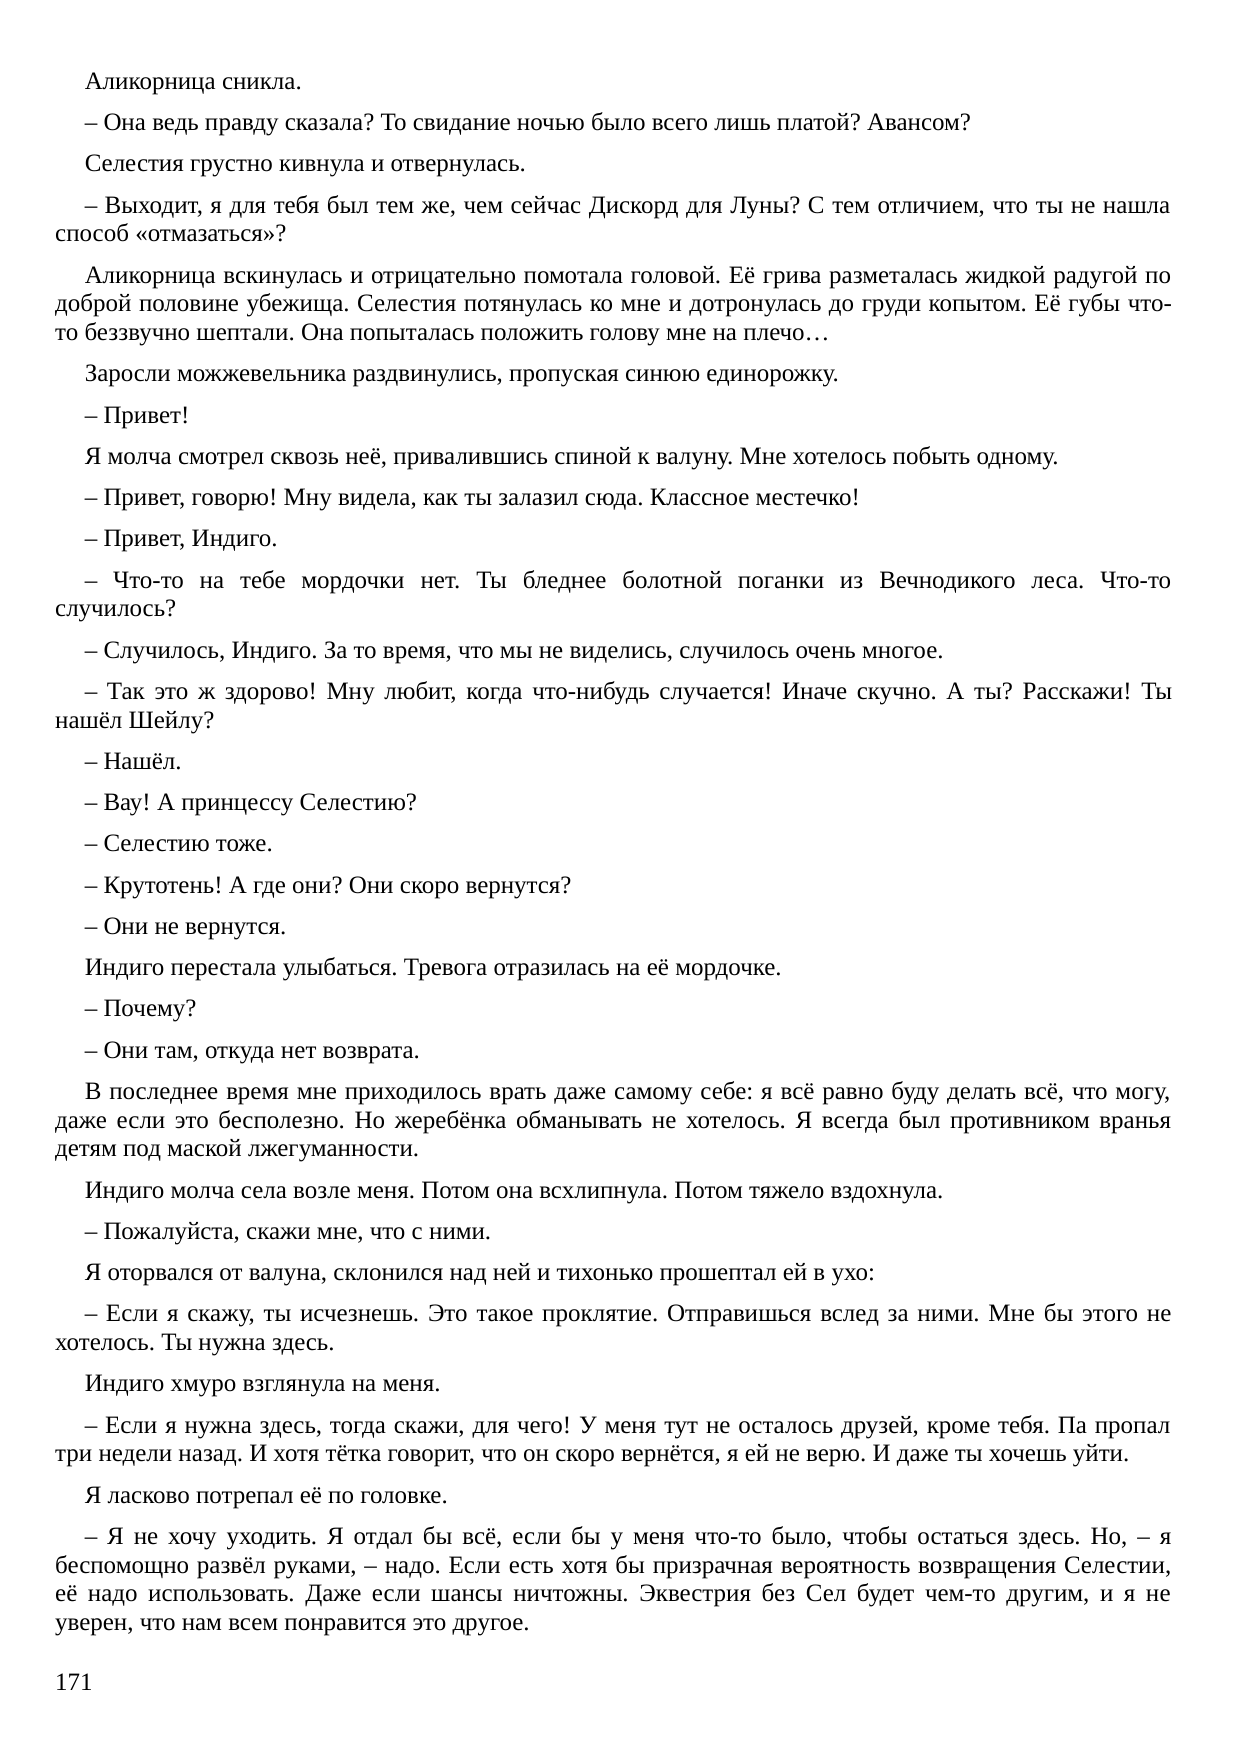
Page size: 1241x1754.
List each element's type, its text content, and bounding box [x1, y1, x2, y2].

text Индиго молча села возле меня. Потом она всхлипнула. Потом тяжело вздохнула. [55, 1175, 1173, 1203]
text – Что-то на тебе мордочки нет. Ты бледнее болотной поганки из Вечнодикого леса. Что-то случилось? [55, 565, 1173, 622]
text В последнее время мне приходилось врать даже самому себе: я всё равно буду делать всё, что могу, даже если это бесполезно. Но жеребёнка обманывать не хотелось. Я всегда был противником вранья детям под маской лжегуманности. [55, 1076, 1173, 1162]
text – Они там, откуда нет возврата. [55, 1035, 1173, 1063]
text Я ласково потрепал её по головке. [55, 1480, 1173, 1508]
text Индиго хмуро взглянула на меня. [55, 1368, 1173, 1397]
text – Если я нужна здесь, тогда скажи, для чего! У меня тут не осталось друзей, кроме тебя. Па пропал три недели назад. И хотя тётка говорит, что он скоро вернётся, я ей не верю. И даже ты хочешь уйти. [55, 1410, 1173, 1467]
text Заросли можжевельника раздвинулись, пропуская синюю единорожку. [55, 358, 1173, 387]
text – Селестию тоже. [55, 828, 1173, 857]
text – Привет, Индиго. [55, 523, 1173, 552]
text – Случилось, Индиго. За то время, что мы не виделись, случилось очень многое. [55, 635, 1173, 663]
text Аликорница вскинулась и отрицательно помотала головой. Её грива разметалась жидкой радугой по доброй половине убежища. Селестия потянулась ко мне и дотронулась до груди копытом. Её губы что-то беззвучно шептали. Она попыталась положить голову мне на плечо… [55, 260, 1173, 346]
text Аликорница сникла. [55, 66, 1173, 95]
text – Пожалуйста, скажи мне, что с ними. [55, 1216, 1173, 1245]
text – Так это ж здорово! Мну любит, когда что-нибудь случается! Иначе скучно. А ты? Расскажи! Ты нашёл Шейлу? [55, 676, 1173, 733]
text – Она ведь правду сказала? То свидание ночью было всего лишь платой? Авансом? [55, 107, 1173, 136]
text Я молча смотрел сквозь неё, привалившись спиной к валуну. Мне хотелось побыть одному. [55, 441, 1173, 470]
text – Привет, говорю! Мну видела, как ты залазил сюда. Классное местечко! [55, 482, 1173, 511]
text Селестия грустно кивнула и отвернулась. [55, 148, 1173, 177]
text – Они не вернутся. [55, 911, 1173, 940]
text – Крутотень! А где они? Они скоро вернутся? [55, 870, 1173, 898]
text – Привет! [55, 400, 1173, 428]
text – Я не хочу уходить. Я отдал бы всё, если бы у меня что-то было, чтобы остаться здесь. Но, – я беспомощно развёл руками, – надо. Если есть хотя бы призрачная вероятность возвращения Селестии, её надо использовать. Даже если шансы ничтожны. Эквестрия без Сел будет чем-то другим, и я не уверен, что нам всем понравится это другое. [55, 1521, 1173, 1636]
text – Если я скажу, ты исчезнешь. Это такое проклятие. Отправишься вслед за ними. Мне бы этого не хотелось. Ты нужна здесь. [55, 1298, 1173, 1356]
text – Вау! А принцессу Селестию? [55, 787, 1173, 816]
text Я оторвался от валуна, склонился над ней и тихонько прошептал ей в ухо: [55, 1257, 1173, 1286]
text – Нашёл. [55, 746, 1173, 775]
text – Выходит, я для тебя был тем же, чем сейчас Дискорд для Луны? С тем отличием, что ты не нашла способ «отмазаться»? [55, 190, 1173, 247]
text Индиго перестала улыбаться. Тревога отразилась на её мордочке. [55, 952, 1173, 981]
text – Почему? [55, 993, 1173, 1022]
